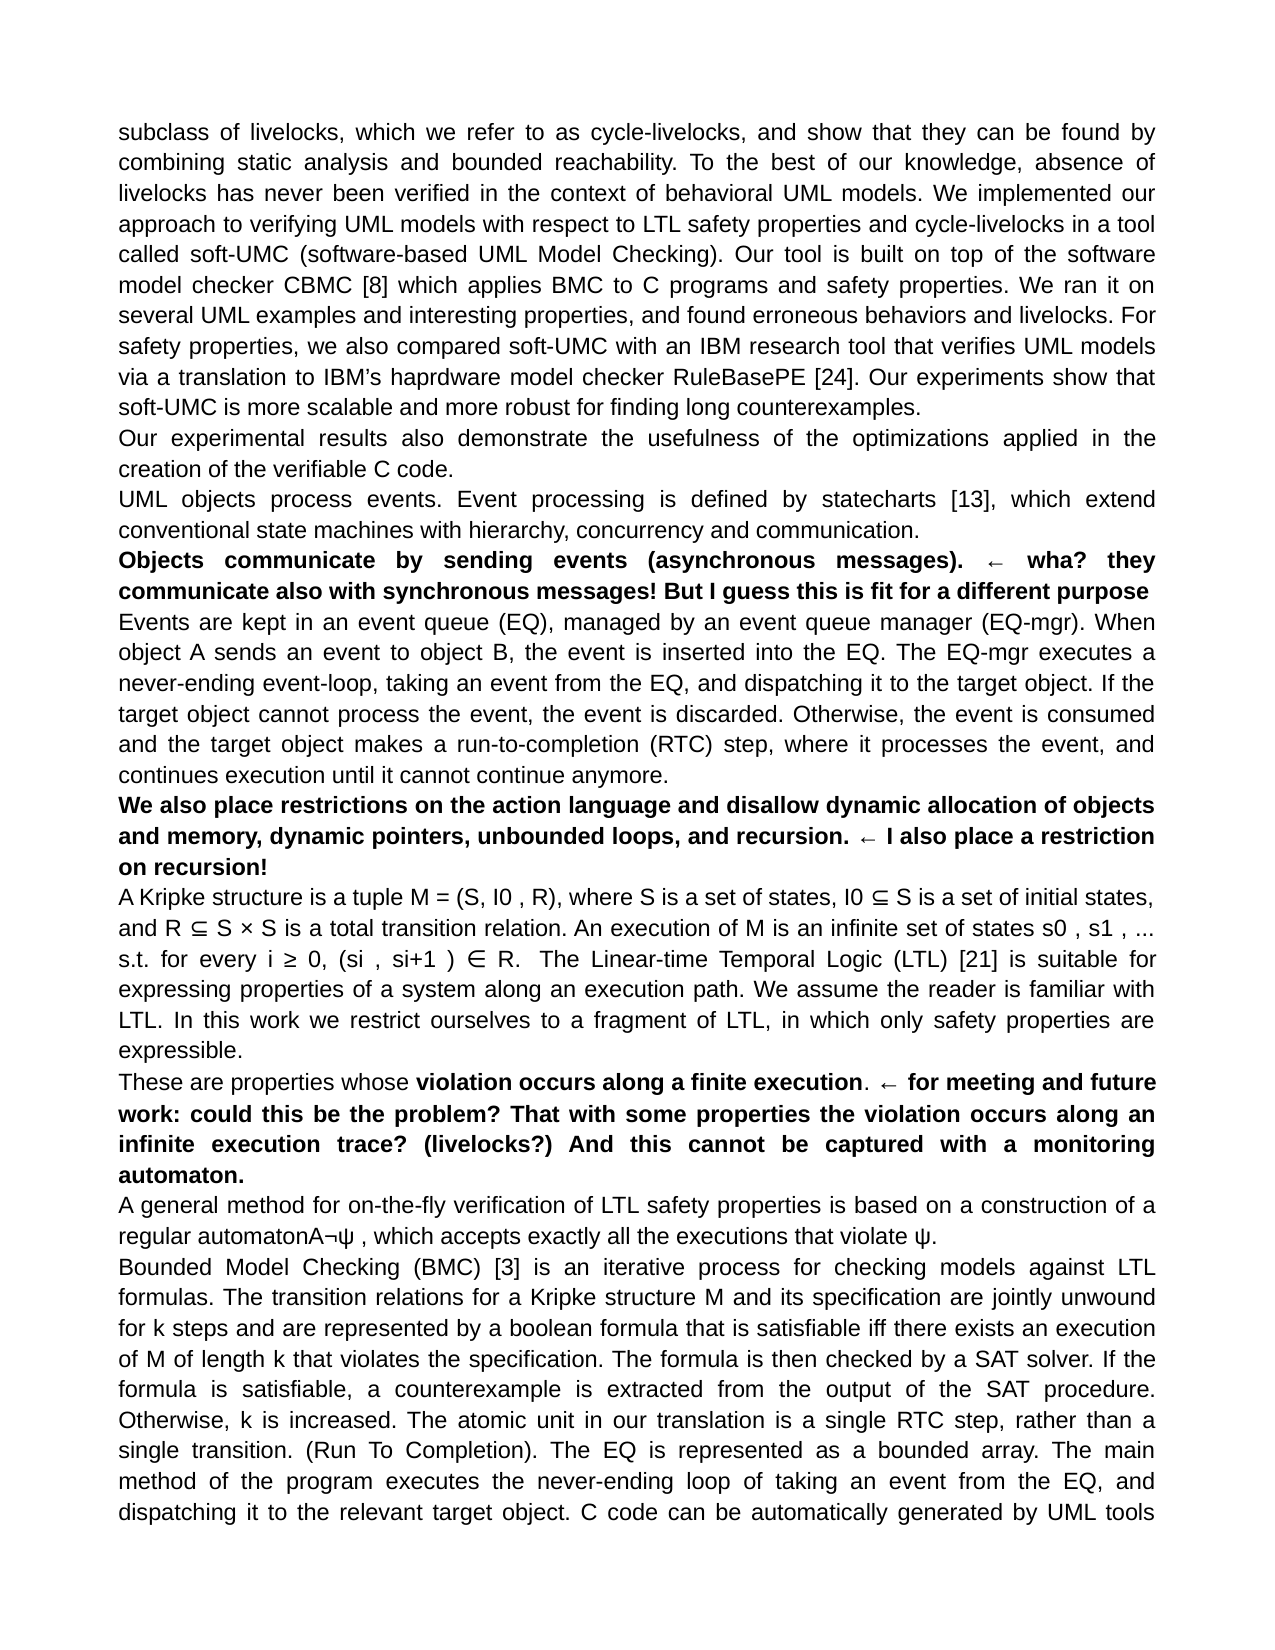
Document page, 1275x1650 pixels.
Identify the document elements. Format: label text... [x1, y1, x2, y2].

text UML objects process events. Event processing is defined by statecharts [13], which extend conventional state machines with hierarchy, concurrency and communication. [118, 486, 1157, 543]
text A Kripke structure is a tuple M = (S, I0 , R), where S is a set of states, I0 ⊆ S is a set of initial states, and R ⊆ S × S is a total transition relation. An execution of M is an infinite set of states s0 , s1 , ... s.t. for every i ≥ 0, (si , si+1 ) ∈ R. The Linear-time Temporal Logic (LTL) [21] is suitable for expressing properties of a system along an execution path. We assume the reader is familiar with LTL. In this work we restrict ourselves to a fragment of LTL, in which only safety properties are expressible. [118, 884, 1157, 1064]
text Our experimental results also demonstrate the usefulness of the optimizations applied in the creation of the verifiable C code. [118, 424, 1157, 482]
text We also place restrictions on the action language and disallow dynamic allocation of objects and memory, dynamic pointers, unbounded loops, and recursion. ← I also place a restriction on recursion! [118, 792, 1157, 880]
text Bounded Model Checking (BMC) [3] is an iterative process for checking models against LTL formulas. The transition relations for a Kripke structure M and its specification are jointly unwound for k steps and are represented by a boolean formula that is satisfiable iff there exists an execution of M of length k that violates the specification. The formula is then checked by a SAT solver. If the formula is satisfiable, a counterexample is extracted from the output of the SAT procedure. Otherwise, k is increased. The atomic unit in our translation is a single RTC step, rather than a single transition. (Run To Completion). The EQ is represented as a bounded array. The main method of the program executes the never-ending loop of taking an event from the EQ, and dispatching it to the relevant target object. C code can be automatically generated by UML tools [118, 1253, 1157, 1525]
text These are properties whose violation occurs along a finite execution. ← for meeting and future work: could this be the problem? That with some properties the violation occurs along an infinite execution trace? (livelocks?) And this cannot be captured with a monitoring automaton. [118, 1067, 1157, 1188]
text subclass of livelocks, which we refer to as cycle-livelocks, and show that they can be found by combining static analysis and bounded reachability. To the best of our knowledge, absence of livelocks has never been verified in the context of behavioral UML models. We implemented our approach to verifying UML models with respect to LTL safety properties and cycle-livelocks in a tool called soft-UMC (software-based UML Model Checking). Our tool is built on top of the software model checker CBMC [8] which applies BMC to C programs and safety properties. We ran it on several UML examples and interesting properties, and found erroneous behaviors and livelocks. For safety properties, we also compared soft-UMC with an IBM research tool that verifies UML models via a translation to IBM’s haprdware model checker RuleBasePE [24]. Our experiments show that soft-UMC is more scalable and more robust for finding long counterexamples. [118, 118, 1157, 421]
text Objects communicate by sending events (asynchronous messages). ← wha? they communicate also with synchronous messages! But I guess this is fit for a different purpose [118, 547, 1157, 604]
text Events are kept in an event queue (EQ), managed by an event queue manager (EQ-mgr). When object A sends an event to object B, the event is inserted into the EQ. The EQ-mgr executes a never-ending event-loop, taking an event from the EQ, and dispatching it to the target object. If the target object cannot process the event, the event is discarded. Otherwise, the event is consumed and the target object makes a run-to-completion (RTC) step, where it processes the event, and continues execution until it cannot continue anymore. [118, 608, 1157, 788]
text A general method for on-the-fly verification of LTL safety properties is based on a construction of a regular automatonA¬ψ , which accepts exactly all the executions that violate ψ. [118, 1192, 1157, 1249]
